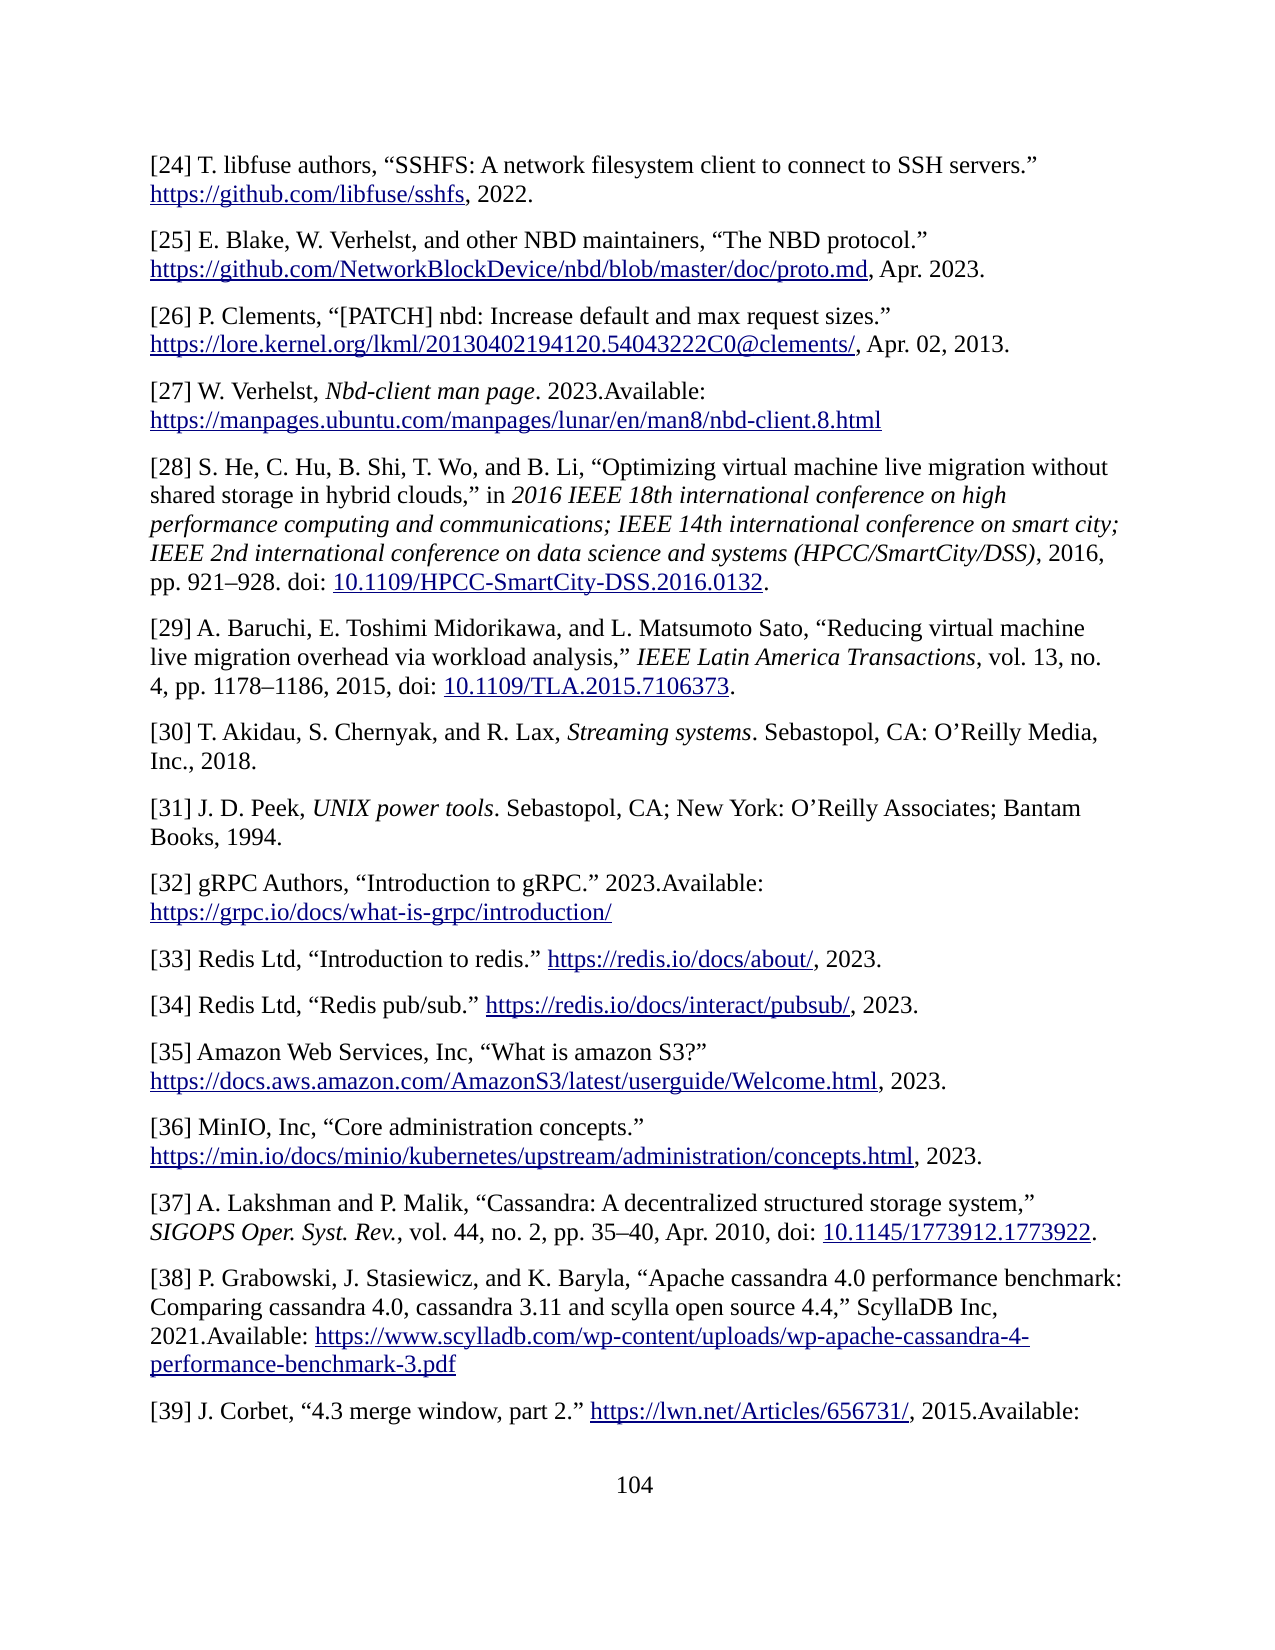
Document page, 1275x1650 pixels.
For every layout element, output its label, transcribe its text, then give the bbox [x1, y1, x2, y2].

text [24] T. libfuse authors, “SSHFS: A network filesystem client to connect to SSH servers.” https://github.com/libfuse/sshfs, 2022. [150, 150, 1125, 207]
text [39] J. Corbet, “4.3 merge window, part 2.” https://lwn.net/Articles/656731/, 2015.Available: [150, 1396, 1125, 1425]
text [30] T. Akidau, S. Chernyak, and R. Lax, Streaming systems. Sebastopol, CA: O’Reilly Media, Inc., 2018. [150, 717, 1125, 775]
text [32] gRPC Authors, “Introduction to gRPC.” 2023.Available: https://grpc.io/docs/what-is-grpc/introduction/ [150, 868, 1125, 926]
text [29] A. Baruchi, E. Toshimi Midorikawa, and L. Matsumoto Sato, “Reducing virtual machine live migration overhead via workload analysis,” IEEE Latin America Transactions, vol. 13, no. 4, pp. 1178–1186, 2015, doi: 10.1109/TLA.2015.7106373. [150, 613, 1125, 699]
text [34] Redis Ltd, “Redis pub/sub.” https://redis.io/docs/interact/pubsub/, 2023. [150, 990, 1125, 1019]
text [38] P. Grabowski, J. Stasiewicz, and K. Baryla, “Apache cassandra 4.0 performance benchmark: Comparing cassandra 4.0, cassandra 3.11 and scylla open source 4.4,” ScyllaDB Inc, 2021.Available: https://www.scylladb.com/wp-content/uploads/wp-apache-cassandra-4-performance-benchmark-3.pdf [150, 1263, 1125, 1378]
text [25] E. Blake, W. Verhelst, and other NBD maintainers, “The NBD protocol.” https://github.com/NetworkBlockDevice/nbd/blob/master/doc/proto.md, Apr. 2023. [150, 225, 1125, 283]
text [27] W. Verhelst, Nbd-client man page. 2023.Available: https://manpages.ubuntu.com/manpages/lunar/en/man8/nbd-client.8.html [150, 376, 1125, 434]
text [28] S. He, C. Hu, B. Shi, T. Wo, and B. Li, “Optimizing virtual machine live migration without shared storage in hybrid clouds,” in 2016 IEEE 18th international conference on high performance computing and communications; IEEE 14th international conference on smart city; IEEE 2nd international conference on data science and systems (HPCC/SmartCity/DSS), 2016, pp. 921–928. doi: 10.1109/HPCC-SmartCity-DSS.2016.0132. [150, 452, 1125, 595]
text [35] Amazon Web Services, Inc, “What is amazon S3?” https://docs.aws.amazon.com/AmazonS3/latest/userguide/Welcome.html, 2023. [150, 1037, 1125, 1094]
text [31] J. D. Peek, UNIX power tools. Sebastopol, CA; New York: O’Reilly Associates; Bantam Books, 1994. [150, 793, 1125, 850]
text [37] A. Lakshman and P. Malik, “Cassandra: A decentralized structured storage system,” SIGOPS Oper. Syst. Rev., vol. 44, no. 2, pp. 35–40, Apr. 2010, doi: 10.1145/1773912.1773922. [150, 1188, 1125, 1245]
text [26] P. Clements, “[PATCH] nbd: Increase default and max request sizes.” https://lore.kernel.org/lkml/20130402194120.54043222C0@clements/, Apr. 02, 2013. [150, 301, 1125, 358]
text [36] MinIO, Inc, “Core administration concepts.” https://min.io/docs/minio/kubernetes/upstream/administration/concepts.html, 2023. [150, 1112, 1125, 1170]
text [33] Redis Ltd, “Introduction to redis.” https://redis.io/docs/about/, 2023. [150, 944, 1125, 972]
